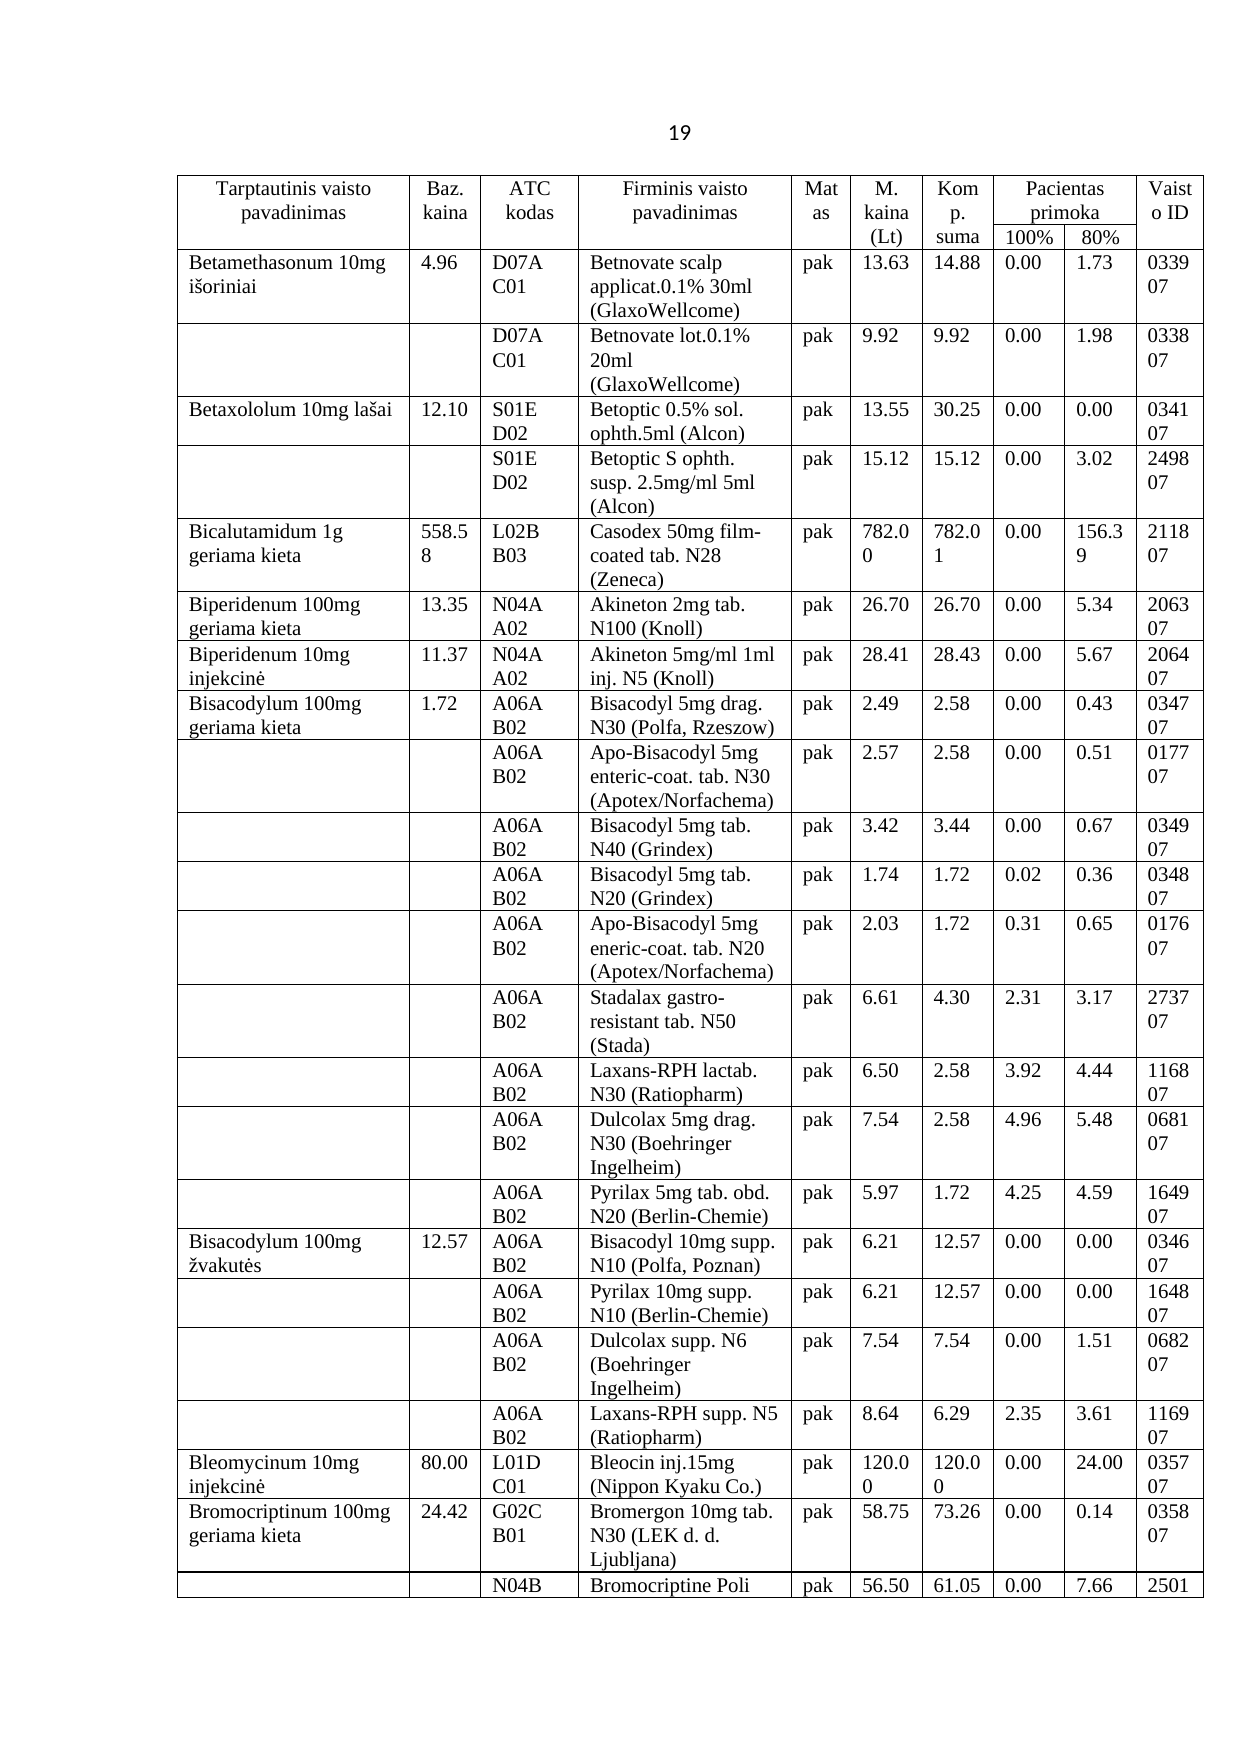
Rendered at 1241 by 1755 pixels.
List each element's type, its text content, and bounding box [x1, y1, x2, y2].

table_cell pak [792, 911, 850, 983]
table_cell Bisacodyl 5mg drag. N30 (Polfa, Rzeszow) [579, 691, 791, 739]
table_cell Dulcolax supp. N6 (Boehringer Ingelheim) [579, 1328, 791, 1400]
table_cell D07A C01 [481, 324, 578, 396]
table_cell [178, 1401, 409, 1449]
table_cell [178, 740, 409, 812]
table_cell 13.63 [851, 250, 922, 322]
table_cell Bisacodylum 100mg žvakutės [178, 1229, 409, 1277]
table_cell pak [792, 1401, 850, 1449]
table_cell [178, 1573, 409, 1597]
table_cell [178, 1180, 409, 1228]
table_cell 0.36 [1065, 862, 1136, 910]
table_cell Bisacodyl 5mg tab. N20 (Grindex) [579, 862, 791, 910]
table_cell A06A B02 [481, 740, 578, 812]
table_cell 7.54 [851, 1107, 922, 1179]
table_header Pacientas primoka [994, 176, 1136, 224]
table_cell 0.00 [1065, 397, 1136, 445]
table_cell S01E D02 [481, 397, 578, 445]
table_cell Akineton 5mg/ml 1ml inj. N5 (Knoll) [579, 641, 791, 689]
table_cell 2.58 [923, 691, 993, 739]
table_cell 1.72 [923, 911, 993, 983]
table_cell pak [792, 1450, 850, 1498]
table_cell [178, 985, 409, 1057]
table_cell 15.12 [923, 446, 993, 518]
table_cell 80.00 [410, 1450, 480, 1498]
table_cell 1.72 [410, 691, 480, 739]
table_cell G02C B01 [481, 1499, 578, 1571]
table_cell A06A B02 [481, 1401, 578, 1449]
table_cell 28.43 [923, 641, 993, 689]
table_cell 4.44 [1065, 1058, 1136, 1106]
table_cell 033807 [1137, 324, 1203, 396]
table_cell [178, 911, 409, 983]
table_cell [410, 813, 480, 861]
table_cell pak [792, 641, 850, 689]
table_cell N04A A02 [481, 592, 578, 640]
table_cell 3.92 [994, 1058, 1064, 1106]
table_cell pak [792, 740, 850, 812]
table_cell 0.00 [1065, 1279, 1136, 1327]
table_cell pak [792, 446, 850, 518]
table_cell 116807 [1137, 1058, 1203, 1106]
table_cell 3.61 [1065, 1401, 1136, 1449]
table_cell 0.65 [1065, 911, 1136, 983]
table_cell 0.14 [1065, 1499, 1136, 1571]
table_cell 0.51 [1065, 740, 1136, 812]
table_cell [178, 1328, 409, 1400]
table_cell 7.54 [923, 1328, 993, 1400]
table_header Vaisto ID [1137, 176, 1203, 249]
table_cell Betnovate scalp applicat.0.1% 30ml (GlaxoWellcome) [579, 250, 791, 322]
table_cell D07A C01 [481, 250, 578, 322]
table_cell 12.57 [923, 1229, 993, 1277]
table_cell [178, 1279, 409, 1327]
table_cell Biperidenum 10mg injekcinė [178, 641, 409, 689]
table_cell 068207 [1137, 1328, 1203, 1400]
table_cell pak [792, 813, 850, 861]
table_cell 0.00 [994, 813, 1064, 861]
table_cell 206307 [1137, 592, 1203, 640]
table_cell A06A B02 [481, 1328, 578, 1400]
table_cell 4.25 [994, 1180, 1064, 1228]
table_cell [410, 324, 480, 396]
table_cell 2.03 [851, 911, 922, 983]
table_cell 3.44 [923, 813, 993, 861]
table_cell 116907 [1137, 1401, 1203, 1449]
table_cell 068107 [1137, 1107, 1203, 1179]
table_cell pak [792, 985, 850, 1057]
table_cell 156.39 [1065, 519, 1136, 591]
table_cell 782.01 [923, 519, 993, 591]
table_cell pak [792, 519, 850, 591]
table_cell 14.88 [923, 250, 993, 322]
table_cell [178, 446, 409, 518]
table_cell 5.34 [1065, 592, 1136, 640]
table_cell 164807 [1137, 1279, 1203, 1327]
table_cell [410, 1107, 480, 1179]
table_cell 6.21 [851, 1279, 922, 1327]
table_cell 1.73 [1065, 250, 1136, 322]
table_cell [178, 1058, 409, 1106]
table_cell 1.98 [1065, 324, 1136, 396]
table_cell Laxans-RPH supp. N5 (Ratiopharm) [579, 1401, 791, 1449]
table_cell 4.59 [1065, 1180, 1136, 1228]
table_cell 12.10 [410, 397, 480, 445]
table_cell 0.00 [994, 1450, 1064, 1498]
table_cell 9.92 [923, 324, 993, 396]
table_cell [178, 1107, 409, 1179]
table_cell pak [792, 1573, 850, 1597]
table_cell Betoptic 0.5% sol. ophth.5ml (Alcon) [579, 397, 791, 445]
table_cell 017607 [1137, 911, 1203, 983]
table_cell L01D C01 [481, 1450, 578, 1498]
table_header M. kaina (Lt) [851, 176, 922, 249]
table_cell 30.25 [923, 397, 993, 445]
table_cell 4.96 [410, 250, 480, 322]
table_cell Betaxololum 10mg lašai [178, 397, 409, 445]
table_cell pak [792, 1180, 850, 1228]
table_cell Bromocriptine Poli [579, 1573, 791, 1597]
table_cell 6.29 [923, 1401, 993, 1449]
table_cell Bleomycinum 10mg injekcinė [178, 1450, 409, 1498]
table_cell 558.58 [410, 519, 480, 591]
table_cell 035707 [1137, 1450, 1203, 1498]
table_cell pak [792, 250, 850, 322]
table_cell [178, 324, 409, 396]
table_cell pak [792, 1229, 850, 1277]
table_cell pak [792, 592, 850, 640]
table_cell 6.21 [851, 1229, 922, 1277]
table_cell 0.00 [994, 519, 1064, 591]
table_cell 26.70 [851, 592, 922, 640]
table_cell [410, 862, 480, 910]
table_cell L02B B03 [481, 519, 578, 591]
table_cell 273707 [1137, 985, 1203, 1057]
table_cell 0.00 [994, 641, 1064, 689]
table_cell Bisacodylum 100mg geriama kieta [178, 691, 409, 739]
table_cell Apo-Bisacodyl 5mg eneric-coat. tab. N20 (Apotex/Norfachema) [579, 911, 791, 983]
table_cell pak [792, 862, 850, 910]
table_cell Pyrilax 5mg tab. obd. N20 (Berlin-Chemie) [579, 1180, 791, 1228]
table_cell 73.26 [923, 1499, 993, 1571]
table_cell 1.51 [1065, 1328, 1136, 1400]
table_cell 58.75 [851, 1499, 922, 1571]
table_cell 017707 [1137, 740, 1203, 812]
table_cell [410, 911, 480, 983]
table_cell S01E D02 [481, 446, 578, 518]
table_cell 206407 [1137, 641, 1203, 689]
table_cell 24.00 [1065, 1450, 1136, 1498]
table_cell 0.00 [994, 1328, 1064, 1400]
table_cell 0.00 [994, 1229, 1064, 1277]
table_cell 11.37 [410, 641, 480, 689]
table_cell Bisacodyl 10mg supp. N10 (Polfa, Poznan) [579, 1229, 791, 1277]
table_cell 2.49 [851, 691, 922, 739]
table_cell 033907 [1137, 250, 1203, 322]
table_header Komp. suma (Lt) [923, 176, 993, 249]
table_cell 56.50 [851, 1573, 922, 1597]
table_cell Bicalutamidum 1g geriama kieta [178, 519, 409, 591]
table_cell N04B [481, 1573, 578, 1597]
table_cell 1.74 [851, 862, 922, 910]
table_cell Bisacodyl 5mg tab. N40 (Grindex) [579, 813, 791, 861]
table_header Baz. kaina [410, 176, 480, 249]
table_cell A06A B02 [481, 911, 578, 983]
table_cell Bromergon 10mg tab. N30 (LEK d. d. Ljubljana) [579, 1499, 791, 1571]
table_cell [178, 862, 409, 910]
table_cell [410, 446, 480, 518]
table_cell 0.00 [994, 691, 1064, 739]
table_cell 034107 [1137, 397, 1203, 445]
table_cell 2.57 [851, 740, 922, 812]
table_cell 0.00 [994, 1499, 1064, 1571]
table_cell 0.02 [994, 862, 1064, 910]
table_cell 4.30 [923, 985, 993, 1057]
table_cell 1.72 [923, 862, 993, 910]
table_cell Biperidenum 100mg geriama kieta [178, 592, 409, 640]
table_cell 13.35 [410, 592, 480, 640]
table_cell 0.00 [994, 324, 1064, 396]
table_cell A06A B02 [481, 691, 578, 739]
table_cell 2.35 [994, 1401, 1064, 1449]
table_cell 782.00 [851, 519, 922, 591]
table_header ATC kodas [481, 176, 578, 249]
table_cell 3.02 [1065, 446, 1136, 518]
table_cell 4.96 [994, 1107, 1064, 1179]
table_cell 2.58 [923, 740, 993, 812]
table_cell Casodex 50mg film-coated tab. N28 (Zeneca) [579, 519, 791, 591]
table_cell 2501 [1137, 1573, 1203, 1597]
table_cell pak [792, 397, 850, 445]
table_cell 13.55 [851, 397, 922, 445]
table_cell Stadalax gastro-resistant tab. N50 (Stada) [579, 985, 791, 1057]
table_cell A06A B02 [481, 1229, 578, 1277]
table_cell pak [792, 1058, 850, 1106]
table_cell A06A B02 [481, 1107, 578, 1179]
table_cell 26.70 [923, 592, 993, 640]
table_cell 0.00 [994, 397, 1064, 445]
table_cell 035807 [1137, 1499, 1203, 1571]
table_cell 61.05 [923, 1573, 993, 1597]
table_cell 034607 [1137, 1229, 1203, 1277]
table_cell 2.58 [923, 1058, 993, 1106]
table_cell 80% [1065, 225, 1136, 249]
table_cell 120.00 [851, 1450, 922, 1498]
table_cell 034707 [1137, 691, 1203, 739]
table_cell 6.50 [851, 1058, 922, 1106]
table_cell [410, 985, 480, 1057]
table_cell Akineton 2mg tab. N100 (Knoll) [579, 592, 791, 640]
table_cell Laxans-RPH lactab. N30 (Ratiopharm) [579, 1058, 791, 1106]
table_cell N04A A02 [481, 641, 578, 689]
table_cell pak [792, 1279, 850, 1327]
table_cell Bromocriptinum 100mg geriama kieta [178, 1499, 409, 1571]
table_cell 8.64 [851, 1401, 922, 1449]
table_cell A06A B02 [481, 813, 578, 861]
table_cell 0.31 [994, 911, 1064, 983]
table_cell 7.66 [1065, 1573, 1136, 1597]
table_cell Dulcolax 5mg drag. N30 (Boehringer Ingelheim) [579, 1107, 791, 1179]
table_cell 2.58 [923, 1107, 993, 1179]
table_cell 6.61 [851, 985, 922, 1057]
table_cell Betoptic S ophth. susp. 2.5mg/ml 5ml (Alcon) [579, 446, 791, 518]
table_cell 28.41 [851, 641, 922, 689]
table_cell 249807 [1137, 446, 1203, 518]
table_cell 0.00 [994, 1279, 1064, 1327]
table_cell 0.00 [994, 592, 1064, 640]
table_cell 100% [994, 225, 1064, 249]
table_cell 0.00 [994, 446, 1064, 518]
table_cell [410, 1573, 480, 1597]
table_cell 5.67 [1065, 641, 1136, 689]
table_cell [410, 1279, 480, 1327]
table_cell 0.00 [994, 1573, 1064, 1597]
table_cell A06A B02 [481, 1180, 578, 1228]
table_cell Apo-Bisacodyl 5mg enteric-coat. tab. N30 (Apotex/Norfachema) [579, 740, 791, 812]
table_cell [178, 813, 409, 861]
table_cell 0.00 [1065, 1229, 1136, 1277]
table_cell 034907 [1137, 813, 1203, 861]
table_cell pak [792, 1107, 850, 1179]
table_cell A06A B02 [481, 1279, 578, 1327]
table_cell Betnovate lot.0.1% 20ml (GlaxoWellcome) [579, 324, 791, 396]
table_cell A06A B02 [481, 985, 578, 1057]
table_cell 0.67 [1065, 813, 1136, 861]
table_cell 7.54 [851, 1328, 922, 1400]
table_cell A06A B02 [481, 862, 578, 910]
table_cell Pyrilax 10mg supp. N10 (Berlin-Chemie) [579, 1279, 791, 1327]
table_cell 2.31 [994, 985, 1064, 1057]
table_cell [410, 1401, 480, 1449]
table_cell Bleocin inj.15mg (Nippon Kyaku Co.) [579, 1450, 791, 1498]
table_cell 3.17 [1065, 985, 1136, 1057]
table_cell pak [792, 1328, 850, 1400]
table_cell 5.97 [851, 1180, 922, 1228]
table_cell 211807 [1137, 519, 1203, 591]
table_cell 3.42 [851, 813, 922, 861]
table_cell 15.12 [851, 446, 922, 518]
table_cell 0.00 [994, 740, 1064, 812]
table_cell pak [792, 691, 850, 739]
table_cell 1.72 [923, 1180, 993, 1228]
table_cell A06A B02 [481, 1058, 578, 1106]
table_cell [410, 1328, 480, 1400]
table_cell pak [792, 1499, 850, 1571]
table_header Matas [792, 176, 850, 249]
table_header Tarptautinis vaisto pavadinimas [178, 176, 409, 249]
table_cell 12.57 [923, 1279, 993, 1327]
table_cell 034807 [1137, 862, 1203, 910]
table_cell [410, 1058, 480, 1106]
table_cell 12.57 [410, 1229, 480, 1277]
table_cell 0.00 [994, 250, 1064, 322]
table_header Firminis vaisto pavadinimas [579, 176, 791, 249]
table_cell 0.43 [1065, 691, 1136, 739]
table_cell Betamethasonum 10mg išoriniai [178, 250, 409, 322]
table_cell 9.92 [851, 324, 922, 396]
table_cell 120.00 [923, 1450, 993, 1498]
table_cell 164907 [1137, 1180, 1203, 1228]
table_cell [410, 740, 480, 812]
table_cell 5.48 [1065, 1107, 1136, 1179]
table_cell pak [792, 324, 850, 396]
table_cell 24.42 [410, 1499, 480, 1571]
table_cell [410, 1180, 480, 1228]
